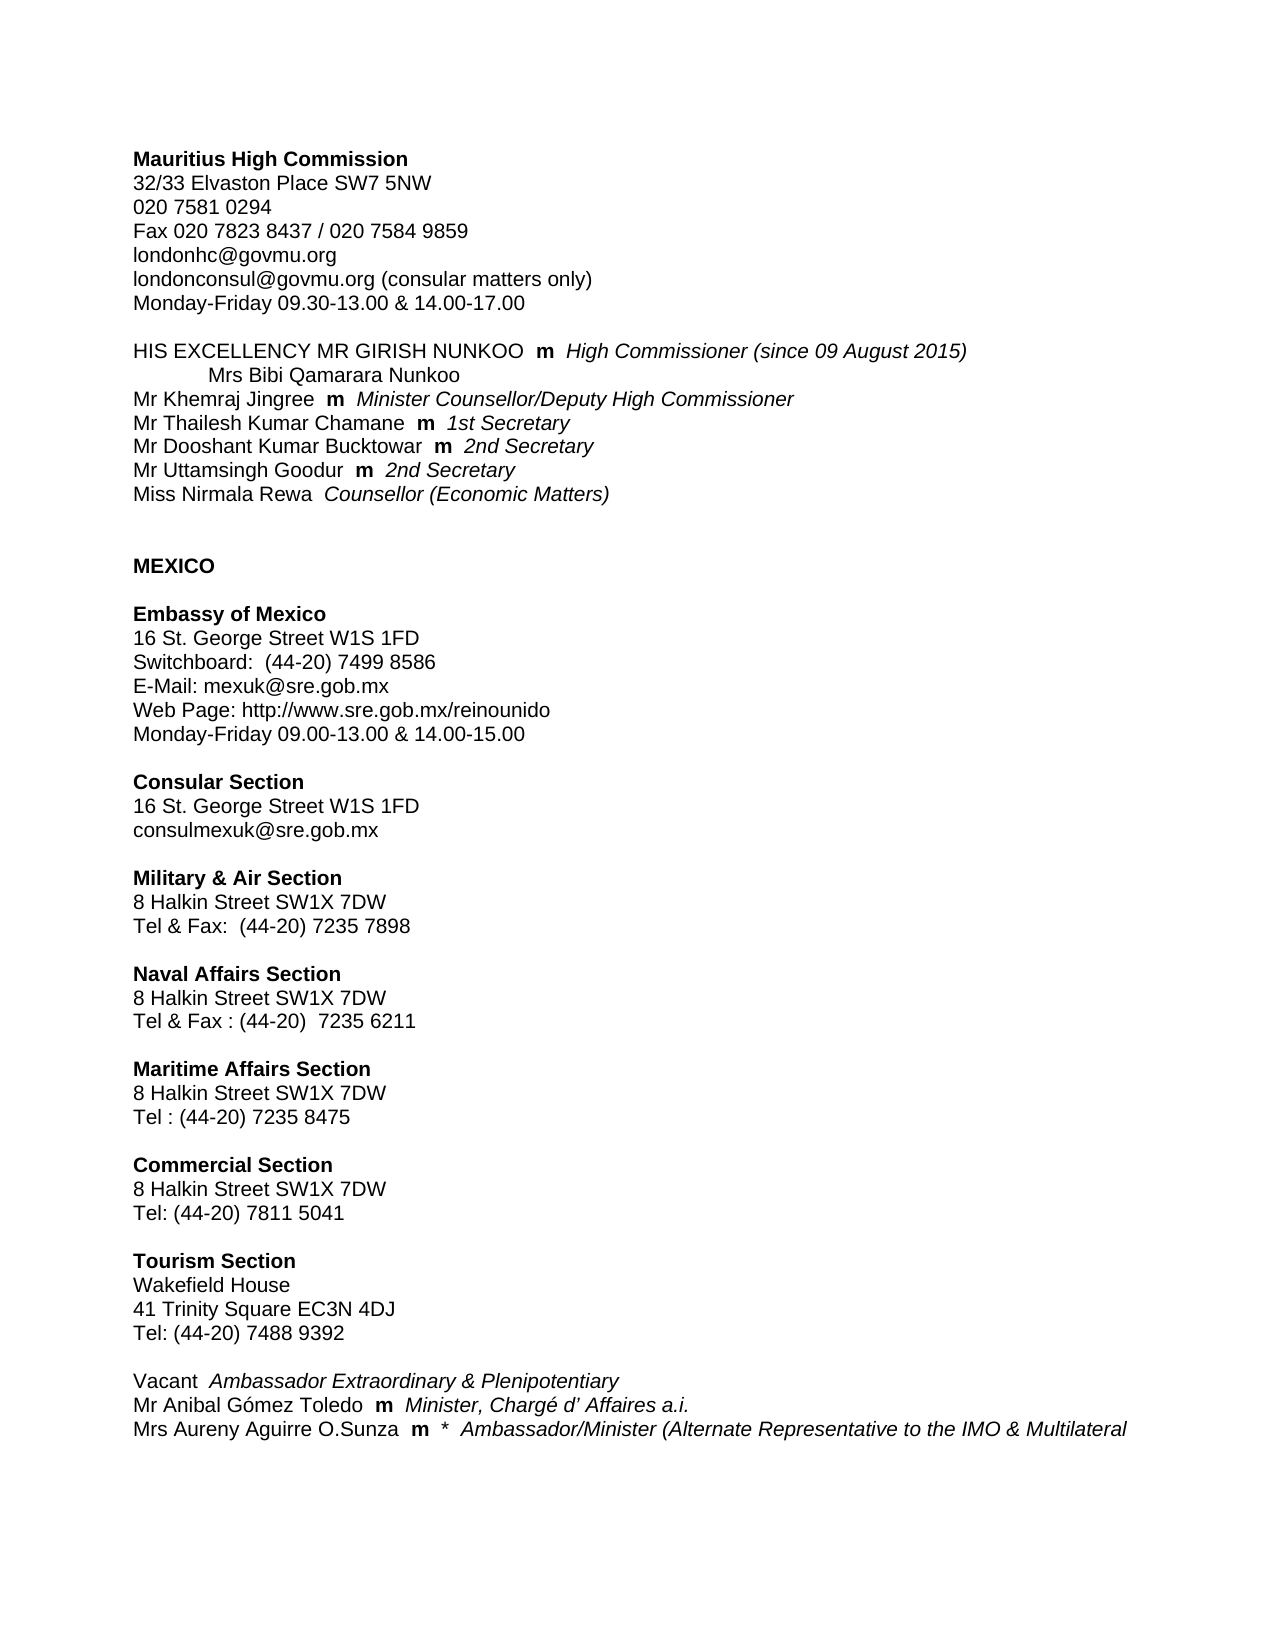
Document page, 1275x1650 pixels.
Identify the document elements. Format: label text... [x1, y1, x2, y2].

text Monday-Friday 09.30-13.00 & 14.00-17.00 [133, 291, 1181, 314]
subtitle Maritime Affairs Section [133, 1057, 1181, 1081]
text Embassy of Mexico [133, 602, 1181, 626]
text Mr Thailesh Kumar Chamane m 1st Secretary [133, 410, 1181, 434]
text Wakefield House [133, 1273, 1181, 1297]
text Monday-Friday 09.00-13.00 & 14.00-15.00 [133, 722, 1181, 746]
text Mrs Aureny Aguirre O.Sunza m * Ambassador/Minister (Alternate Representative to the IMO & Multilateral [133, 1417, 1181, 1441]
subtitle Consular Section [133, 770, 1181, 794]
text Switchboard: (44-20) 7499 8586 [133, 650, 1181, 674]
text 32/33 Elvaston Place SW7 5NW [133, 171, 1181, 195]
text Mr Uttamsingh Goodur m 2nd Secretary [133, 458, 1181, 482]
subtitle Naval Affairs Section [133, 961, 1181, 985]
text Fax 020 7823 8437 / 020 7584 9859 [133, 219, 1181, 243]
text 020 7581 0294 [133, 195, 1181, 219]
text Tel : (44-20) 7235 8475 [133, 1105, 1181, 1129]
text Mr Dooshant Kumar Bucktowar m 2nd Secretary [133, 434, 1181, 458]
text Web Page: http://www.sre.gob.mx/reinounido [133, 698, 1181, 722]
subtitle Military & Air Section [133, 866, 1181, 889]
text Miss Nirmala Rewa Counsellor (Economic Matters) [133, 482, 1181, 506]
text londonhc@govmu.org [133, 243, 1181, 267]
text consulmexuk@sre.gob.mx [133, 818, 1181, 842]
text Tel & Fax : (44-20) 7235 6211 [133, 1009, 1181, 1033]
text Mr Khemraj Jingree m Minister Counsellor/Deputy High Commissioner [133, 386, 1181, 410]
text Tel: (44-20) 7488 9392 [133, 1321, 1181, 1345]
text 41 Trinity Square EC3N 4DJ [133, 1297, 1181, 1321]
text 16 St. George Street W1S 1FD [133, 626, 1181, 650]
text Tourism Section [133, 1249, 1181, 1273]
text HIS EXCELLENCY MR GIRISH NUNKOO m High Commissioner (since 09 August 2015) [133, 338, 1181, 362]
text 8 Halkin Street SW1X 7DW [133, 1177, 1181, 1201]
text londonconsul@govmu.org (consular matters only) [133, 267, 1181, 291]
text 8 Halkin Street SW1X 7DW [133, 889, 1181, 913]
text Vacant Ambassador Extraordinary & Plenipotentiary [133, 1369, 1181, 1393]
text 8 Halkin Street SW1X 7DW [133, 1081, 1181, 1105]
text MEXICO [133, 554, 1181, 578]
text 8 Halkin Street SW1X 7DW [133, 985, 1181, 1009]
text E-Mail: mexuk@sre.gob.mx [133, 674, 1181, 698]
text 16 St. George Street W1S 1FD [133, 794, 1181, 818]
text Mrs Bibi Qamarara Nunkoo [133, 362, 1181, 386]
text Tel: (44-20) 7811 5041 [133, 1201, 1181, 1225]
text Tel & Fax: (44-20) 7235 7898 [133, 913, 1181, 937]
text Mauritius High Commission [133, 147, 1181, 171]
text Mr Anibal Gómez Toledo m Minister, Chargé d’ Affaires a.i. [133, 1393, 1181, 1417]
subtitle Commercial Section [133, 1153, 1181, 1177]
